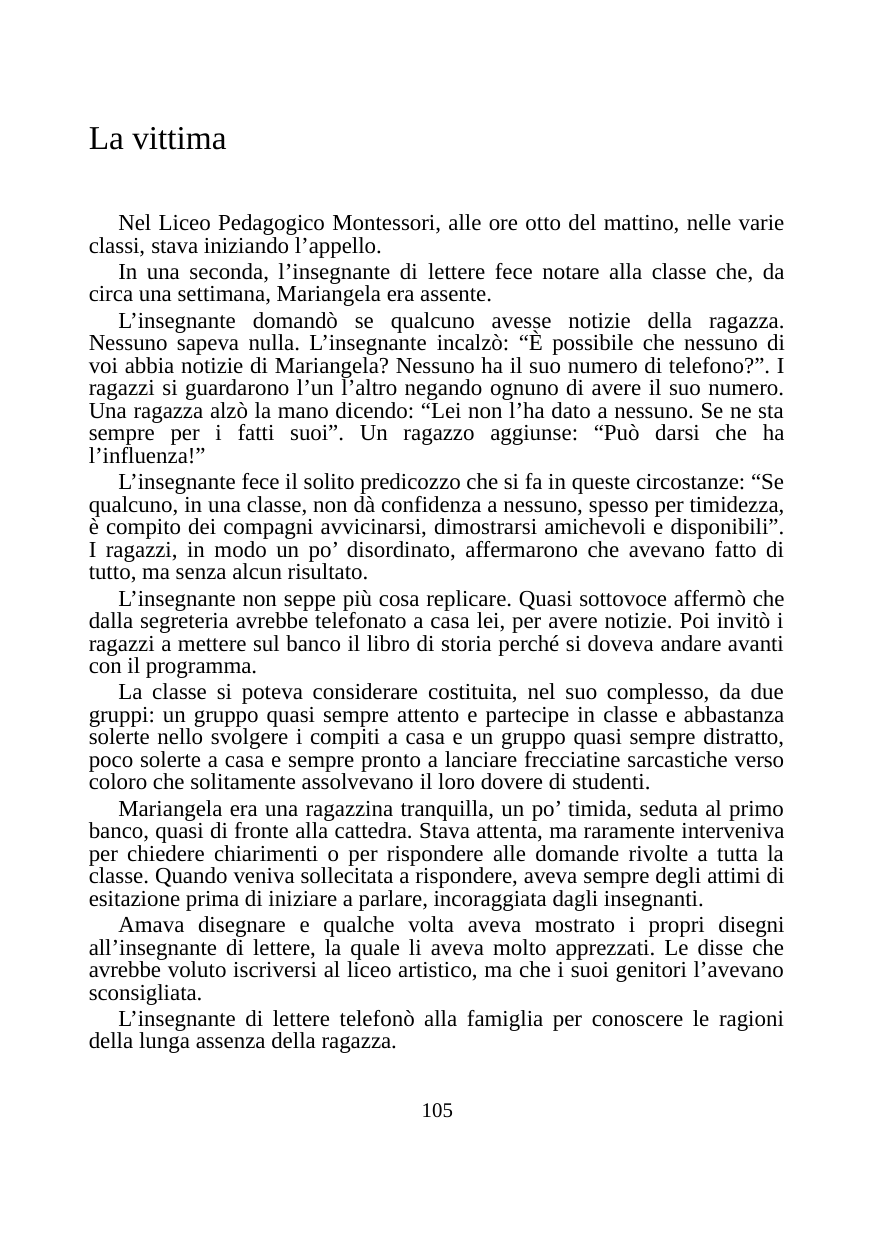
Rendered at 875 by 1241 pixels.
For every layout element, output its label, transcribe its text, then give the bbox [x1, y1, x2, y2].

subtitle La vittima [88, 118, 786, 156]
text La classe si poteva considerare costituita, nel suo complesso, da due gruppi: un gruppo quasi sempre attento e partecipe in classe e abbastanza solerte nello svolgere i compiti a casa e un gruppo quasi sempre distratto, poco solerte a casa e sempre pronto a lanciare frecciatine sarcastiche verso coloro che solitamente assolvevano il loro dovere di studenti. [88, 678, 786, 795]
text In una seconda, l’insegnante di lettere fece notare alla classe che, da circa una settimana, Mariangela era assente. [88, 258, 786, 307]
text L’insegnante domandò se qualcuno avesse notizie della ragazza. Nessuno sapeva nulla. L’insegnante incalzò: “È possibile che nessuno di voi abbia notizie di Mariangela? Nessuno ha il suo numero di telefono?”. I ragazzi si guardarono l’un l’altro negando ognuno di avere il suo numero. Una ragazza alzò la mano dicendo: “Lei non l’ha dato a nessuno. Se ne sta sempre per i fatti suoi”. Un ragazzo aggiunse: “Può darsi che ha l’influenza!” [88, 307, 786, 468]
text Mariangela era una ragazzina tranquilla, un po’ timida, seduta al primo banco, quasi di fronte alla cattedra. Stava attenta, ma raramente interveniva per chiedere chiarimenti o per rispondere alle domande rivolte a tutta la classe. Quando veniva sollecitata a rispondere, aveva sempre degli attimi di esitazione prima di iniziare a parlare, incoraggiata dagli insegnanti. [88, 795, 786, 911]
text L’insegnante fece il solito predicozzo che si fa in queste circostanze: “Se qualcuno, in una classe, non dà confidenza a nessuno, spesso per timidezza, è compito dei compagni avvicinarsi, dimostrarsi amichevoli e disponibili”. I ragazzi, in modo un po’ disordinato, affermarono che avevano fatto di tutto, ma senza alcun risultato. [88, 468, 786, 584]
text L’insegnante di lettere telefonò alla famiglia per conoscere le ragioni della lunga assenza della ragazza. [88, 1005, 786, 1054]
text Nel Liceo Pedagogico Montessori, alle ore otto del mattino, nelle varie classi, stava iniziando l’appello. [88, 209, 786, 258]
text Amava disegnare e qualche volta aveva mostrato i propri disegni all’insegnante di lettere, la quale li aveva molto apprezzati. Le disse che avrebbe voluto iscriversi al liceo artistico, ma che i suoi genitori l’avevano sconsigliata. [88, 911, 786, 1005]
text L’insegnante non seppe più cosa replicare. Quasi sottovoce affermò che dalla segreteria avrebbe telefonato a casa lei, per avere notizie. Poi invitò i ragazzi a mettere sul banco il libro di storia perché si doveva andare avanti con il programma. [88, 584, 786, 678]
